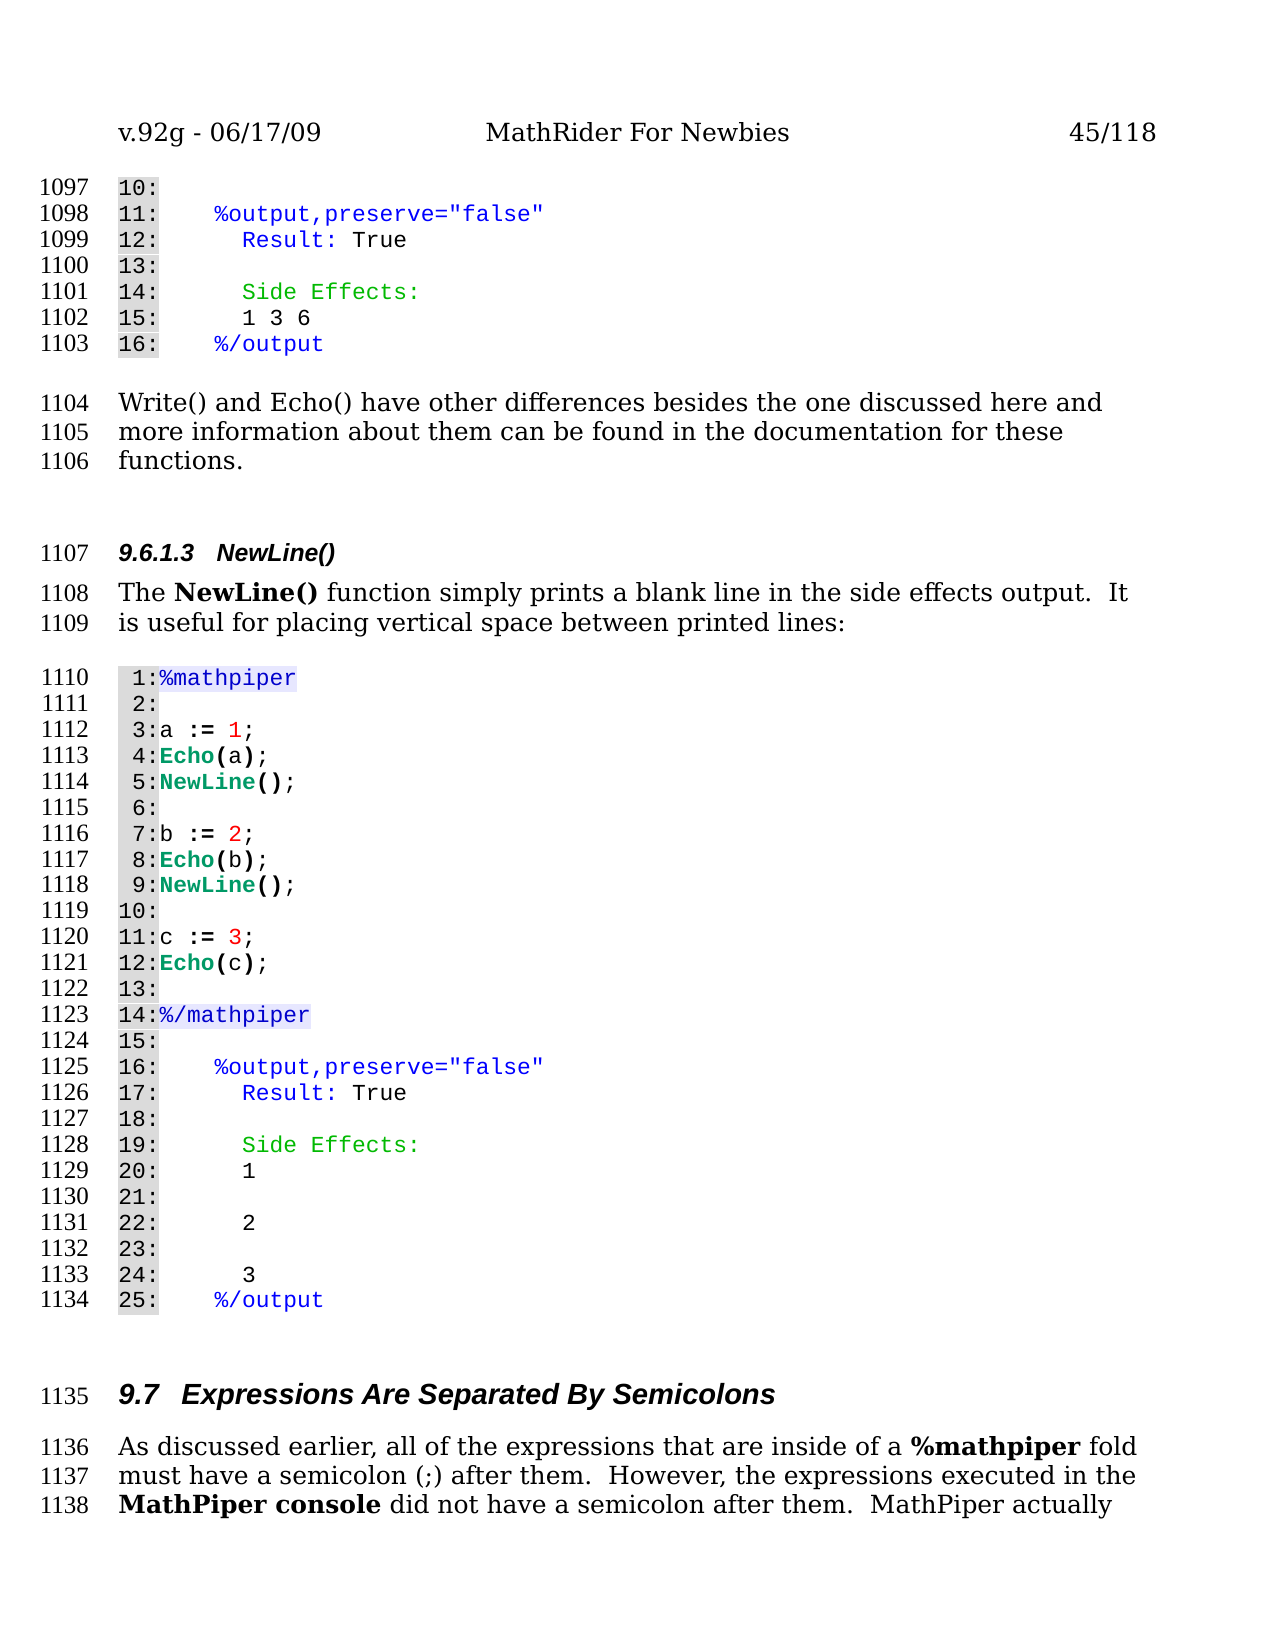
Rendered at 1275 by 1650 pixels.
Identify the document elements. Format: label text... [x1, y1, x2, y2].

text 21: [118, 1185, 1157, 1211]
text 8:Echo(b); [118, 848, 1157, 874]
text 16: %/output [118, 332, 1157, 358]
text 11: %output,preserve="false" [118, 203, 1157, 229]
text 10: [118, 177, 1157, 203]
text 1:%mathpiper [118, 666, 1157, 692]
subtitle Expressions Are Separated By Semicolons [118, 1377, 1157, 1411]
text 6: [118, 796, 1157, 822]
text 9:NewLine(); [118, 874, 1157, 900]
subtitle NewLine() [118, 538, 1157, 566]
text 18: [118, 1107, 1157, 1133]
text 20: 1 [118, 1159, 1157, 1185]
text 13: [118, 254, 1157, 281]
text 5:NewLine(); [118, 770, 1157, 796]
text 15: 1 3 6 [118, 306, 1157, 332]
text 4:Echo(a); [118, 744, 1157, 770]
text Write() and Echo() have other differences besides the one discussed here and more information about them can be found in the documentation for these functions. [118, 388, 1157, 475]
text 14:%/mathpiper [118, 1003, 1157, 1029]
text 11:c := 3; [118, 926, 1157, 952]
text 15: [118, 1029, 1157, 1055]
text 12: Result: True [118, 229, 1157, 254]
text 17: Result: True [118, 1081, 1157, 1107]
text 7:b := 2; [118, 822, 1157, 848]
text 10: [118, 900, 1157, 926]
text 2: [118, 692, 1157, 718]
text 14: Side Effects: [118, 281, 1157, 306]
text 24: 3 [118, 1263, 1157, 1289]
text As discussed earlier, all of the expressions that are inside of a %mathpiper fold must have a semicolon (;) after them. However, the expressions executed in the MathPiper console did not have a semicolon after them. MathPiper actually [118, 1432, 1157, 1520]
text 23: [118, 1237, 1157, 1263]
text The NewLine() function simply prints a blank line in the side effects output. It is useful for placing vertical space between printed lines: [118, 578, 1157, 637]
text 12:Echo(c); [118, 952, 1157, 978]
text 13: [118, 978, 1157, 1003]
text 19: Side Effects: [118, 1133, 1157, 1159]
text 25: %/output [118, 1289, 1157, 1315]
text 3:a := 1; [118, 718, 1157, 744]
text 16: %output,preserve="false" [118, 1055, 1157, 1081]
text 22: 2 [118, 1211, 1157, 1237]
